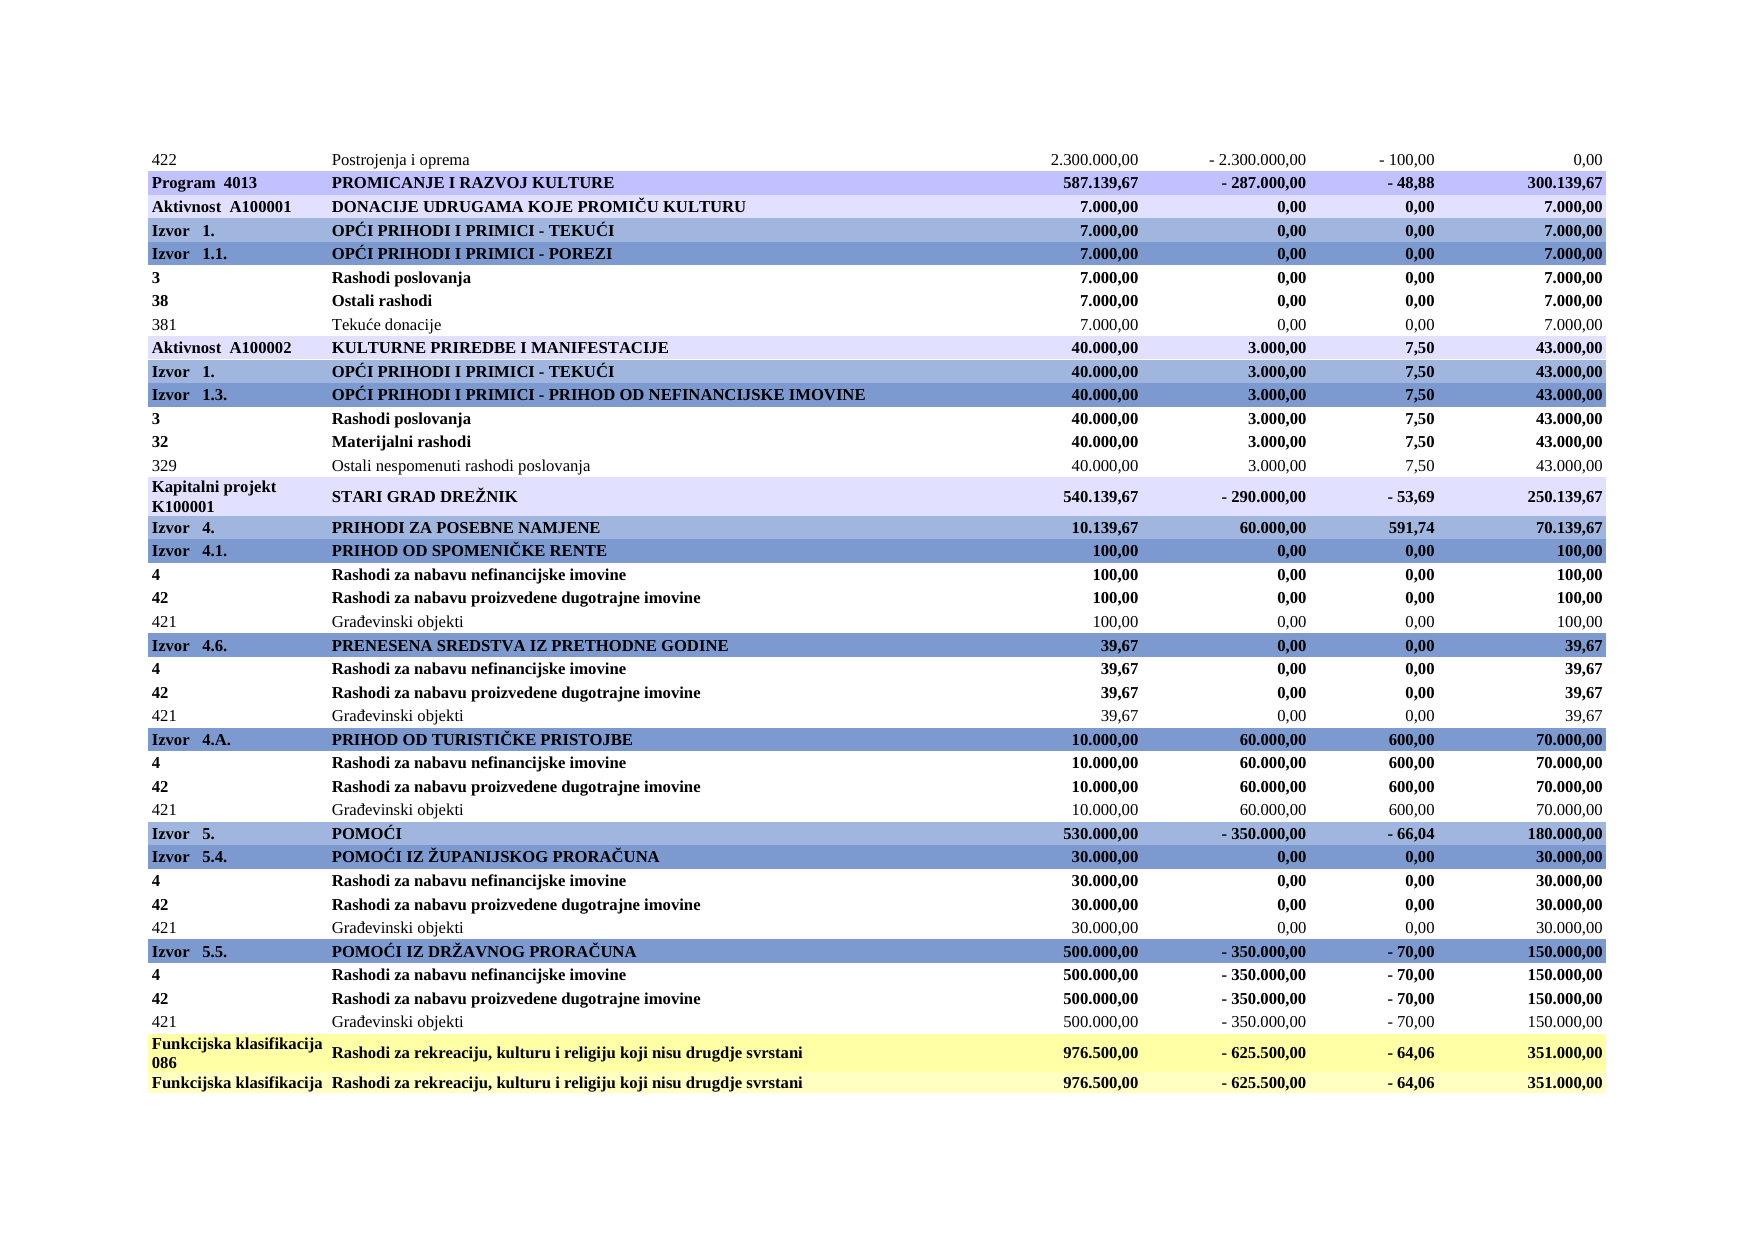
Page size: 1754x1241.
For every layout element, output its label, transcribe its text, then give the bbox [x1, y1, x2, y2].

table_cell 70.000,00 [1438, 798, 1606, 822]
table_cell 30.000,00 [1438, 869, 1606, 892]
table_cell - 287.000,00 [1142, 171, 1310, 195]
table_cell POMOĆI IZ DRŽAVNOG PRORAČUNA [328, 939, 974, 963]
table_cell 4 [148, 751, 328, 774]
table_cell Kapitalni projekt K100001 [148, 477, 328, 516]
table_cell 150.000,00 [1438, 1010, 1606, 1033]
table_cell 3.000,00 [1142, 454, 1310, 477]
table_cell 0,00 [1142, 610, 1310, 633]
table_cell Izvor 4. [148, 516, 328, 539]
table_cell 60.000,00 [1142, 798, 1310, 822]
table_cell 4 [148, 563, 328, 586]
table_cell 7.000,00 [1438, 242, 1606, 265]
table_cell Izvor 1. [148, 360, 328, 383]
table_cell 7.000,00 [1438, 265, 1606, 289]
table_cell 351.000,00 [1438, 1034, 1606, 1072]
table_cell 39,67 [1438, 657, 1606, 680]
table_cell - 625.500,00 [1142, 1034, 1310, 1072]
table_cell 0,00 [1310, 242, 1438, 265]
table_cell 0,00 [1142, 586, 1310, 610]
table_cell 500.000,00 [974, 939, 1142, 963]
table_cell - 53,69 [1310, 477, 1438, 516]
table_cell 0,00 [1142, 892, 1310, 916]
table_cell 0,00 [1142, 845, 1310, 869]
table_cell 43.000,00 [1438, 454, 1606, 477]
table_cell 600,00 [1310, 728, 1438, 751]
table_cell Aktivnost A100001 [148, 195, 328, 218]
table_cell 42 [148, 892, 328, 916]
table_cell Rashodi za nabavu nefinancijske imovine [328, 963, 974, 986]
table_cell 0,00 [1142, 916, 1310, 939]
table_cell 39,67 [974, 657, 1142, 680]
table_cell 38 [148, 289, 328, 312]
table_cell Izvor 4.A. [148, 728, 328, 751]
table_cell 0,00 [1438, 148, 1606, 171]
table_cell 7.000,00 [974, 242, 1142, 265]
table_cell Funkcijska klasifikacija 086 [148, 1034, 328, 1072]
table_cell - 350.000,00 [1142, 822, 1310, 845]
table_cell 300.139,67 [1438, 171, 1606, 195]
table_cell 70.000,00 [1438, 775, 1606, 798]
table_cell OPĆI PRIHODI I PRIMICI - POREZI [328, 242, 974, 265]
table_cell 10.000,00 [974, 728, 1142, 751]
table_cell Građevinski objekti [328, 916, 974, 939]
table_cell Rashodi za nabavu nefinancijske imovine [328, 657, 974, 680]
table_cell 500.000,00 [974, 963, 1142, 986]
table_cell 4 [148, 963, 328, 986]
table_cell 0,00 [1142, 195, 1310, 218]
table_cell DONACIJE UDRUGAMA KOJE PROMIČU KULTURU [328, 195, 974, 218]
table_cell 70.000,00 [1438, 728, 1606, 751]
table_cell 60.000,00 [1142, 751, 1310, 774]
table_cell 4 [148, 657, 328, 680]
table_cell PRIHOD OD SPOMENIČKE RENTE [328, 539, 974, 563]
table_cell Građevinski objekti [328, 610, 974, 633]
table_cell Rashodi za rekreaciju, kulturu i religiju koji nisu drugdje svrstani [328, 1034, 974, 1072]
table_cell 4 [148, 869, 328, 892]
table_cell 600,00 [1310, 751, 1438, 774]
table_cell 150.000,00 [1438, 963, 1606, 986]
table_cell Izvor 1.1. [148, 242, 328, 265]
table_cell 30.000,00 [1438, 916, 1606, 939]
table_cell 3 [148, 265, 328, 289]
table_cell 30.000,00 [1438, 892, 1606, 916]
table_cell OPĆI PRIHODI I PRIMICI - PRIHOD OD NEFINANCIJSKE IMOVINE [328, 383, 974, 407]
table_cell 421 [148, 704, 328, 727]
table_cell 0,00 [1310, 869, 1438, 892]
table_cell 3.000,00 [1142, 407, 1310, 430]
table_cell 600,00 [1310, 775, 1438, 798]
table_cell - 2.300.000,00 [1142, 148, 1310, 171]
table_cell 0,00 [1310, 218, 1438, 242]
table_cell 43.000,00 [1438, 407, 1606, 430]
table_cell 0,00 [1142, 680, 1310, 704]
table_cell 0,00 [1310, 704, 1438, 727]
table_cell - 64,06 [1310, 1034, 1438, 1072]
table_cell 3.000,00 [1142, 430, 1310, 454]
table_cell 0,00 [1142, 869, 1310, 892]
table_cell 43.000,00 [1438, 336, 1606, 359]
table_cell Aktivnost A100002 [148, 336, 328, 359]
table_cell 250.139,67 [1438, 477, 1606, 516]
table_cell 7.000,00 [974, 218, 1142, 242]
table_cell - 350.000,00 [1142, 1010, 1310, 1033]
table_cell 70.139,67 [1438, 516, 1606, 539]
table_cell 30.000,00 [974, 869, 1142, 892]
table_cell 500.000,00 [974, 1010, 1142, 1033]
table_cell Rashodi poslovanja [328, 265, 974, 289]
table_cell 381 [148, 313, 328, 336]
table_cell 0,00 [1310, 289, 1438, 312]
table_cell 43.000,00 [1438, 383, 1606, 407]
table_cell - 64,06 [1310, 1072, 1438, 1093]
table_cell 7.000,00 [1438, 289, 1606, 312]
table_cell 30.000,00 [974, 845, 1142, 869]
table_cell Postrojenja i oprema [328, 148, 974, 171]
table_cell 100,00 [1438, 539, 1606, 563]
table_cell - 350.000,00 [1142, 963, 1310, 986]
table_cell 976.500,00 [974, 1034, 1142, 1072]
table_cell 30.000,00 [974, 916, 1142, 939]
table_cell Građevinski objekti [328, 798, 974, 822]
table_cell 42 [148, 586, 328, 610]
table_cell 0,00 [1310, 657, 1438, 680]
table_cell 100,00 [1438, 563, 1606, 586]
table_cell 10.000,00 [974, 775, 1142, 798]
table_cell 40.000,00 [974, 454, 1142, 477]
table_cell 39,67 [1438, 680, 1606, 704]
table_cell Rashodi za nabavu proizvedene dugotrajne imovine [328, 986, 974, 1010]
table_cell - 625.500,00 [1142, 1072, 1310, 1093]
table_cell 60.000,00 [1142, 728, 1310, 751]
table_cell OPĆI PRIHODI I PRIMICI - TEKUĆI [328, 218, 974, 242]
table_cell 0,00 [1310, 892, 1438, 916]
table_cell 0,00 [1142, 218, 1310, 242]
table_cell 40.000,00 [974, 430, 1142, 454]
table_cell 329 [148, 454, 328, 477]
table_cell 150.000,00 [1438, 986, 1606, 1010]
table_cell 42 [148, 680, 328, 704]
table_cell - 350.000,00 [1142, 986, 1310, 1010]
table_cell 7.000,00 [974, 289, 1142, 312]
table_cell 40.000,00 [974, 407, 1142, 430]
table_cell Izvor 1.3. [148, 383, 328, 407]
table_cell POMOĆI [328, 822, 974, 845]
table_cell 2.300.000,00 [974, 148, 1142, 171]
table_cell 0,00 [1310, 563, 1438, 586]
table_cell 976.500,00 [974, 1072, 1142, 1093]
table_cell 3 [148, 407, 328, 430]
table_cell Građevinski objekti [328, 1010, 974, 1033]
table_cell 3.000,00 [1142, 360, 1310, 383]
table_cell 30.000,00 [974, 892, 1142, 916]
table_cell 7.000,00 [974, 313, 1142, 336]
table_cell Program 4013 [148, 171, 328, 195]
table_cell 540.139,67 [974, 477, 1142, 516]
table_cell 0,00 [1310, 845, 1438, 869]
table_cell 7.000,00 [1438, 313, 1606, 336]
table_cell Izvor 1. [148, 218, 328, 242]
table_cell 7,50 [1310, 383, 1438, 407]
table_cell PRENESENA SREDSTVA IZ PRETHODNE GODINE [328, 633, 974, 657]
table_cell 421 [148, 916, 328, 939]
table_cell Funkcijska klasifikacija [148, 1072, 328, 1093]
table_cell 421 [148, 1010, 328, 1033]
table_cell - 70,00 [1310, 986, 1438, 1010]
table_cell 43.000,00 [1438, 360, 1606, 383]
table_cell Ostali nespomenuti rashodi poslovanja [328, 454, 974, 477]
table_cell 0,00 [1310, 539, 1438, 563]
table_cell 0,00 [1142, 633, 1310, 657]
table_cell 351.000,00 [1438, 1072, 1606, 1093]
table_cell OPĆI PRIHODI I PRIMICI - TEKUĆI [328, 360, 974, 383]
table_cell 0,00 [1142, 242, 1310, 265]
table_cell 7,50 [1310, 336, 1438, 359]
table_cell 100,00 [974, 610, 1142, 633]
table_cell 100,00 [1438, 610, 1606, 633]
table_cell 40.000,00 [974, 360, 1142, 383]
table_cell - 290.000,00 [1142, 477, 1310, 516]
table_cell 10.000,00 [974, 798, 1142, 822]
table_cell 421 [148, 610, 328, 633]
table_cell Rashodi za nabavu proizvedene dugotrajne imovine [328, 892, 974, 916]
table_cell Rashodi poslovanja [328, 407, 974, 430]
table_cell Ostali rashodi [328, 289, 974, 312]
table_cell 421 [148, 798, 328, 822]
table_cell 0,00 [1310, 680, 1438, 704]
table_cell 600,00 [1310, 798, 1438, 822]
table_cell 10.139,67 [974, 516, 1142, 539]
table_cell 0,00 [1142, 563, 1310, 586]
table_cell - 70,00 [1310, 939, 1438, 963]
table_cell - 66,04 [1310, 822, 1438, 845]
table_cell 7.000,00 [1438, 195, 1606, 218]
table_cell Izvor 5. [148, 822, 328, 845]
table_cell Rashodi za nabavu proizvedene dugotrajne imovine [328, 680, 974, 704]
table_cell 3.000,00 [1142, 336, 1310, 359]
table_cell - 48,88 [1310, 171, 1438, 195]
table_cell 0,00 [1310, 195, 1438, 218]
table_cell STARI GRAD DREŽNIK [328, 477, 974, 516]
table_cell Izvor 4.1. [148, 539, 328, 563]
table_cell 7.000,00 [974, 265, 1142, 289]
table_cell 0,00 [1310, 610, 1438, 633]
table_cell 39,67 [1438, 704, 1606, 727]
table_cell 100,00 [974, 563, 1142, 586]
table_cell 39,67 [1438, 633, 1606, 657]
table_cell Rashodi za nabavu proizvedene dugotrajne imovine [328, 586, 974, 610]
table_cell 100,00 [974, 539, 1142, 563]
table_cell 42 [148, 775, 328, 798]
table_cell 150.000,00 [1438, 939, 1606, 963]
table_cell 40.000,00 [974, 336, 1142, 359]
table_cell 422 [148, 148, 328, 171]
table_cell PRIHODI ZA POSEBNE NAMJENE [328, 516, 974, 539]
table_cell 60.000,00 [1142, 516, 1310, 539]
table_cell 39,67 [974, 704, 1142, 727]
table_cell 530.000,00 [974, 822, 1142, 845]
table_cell 100,00 [974, 586, 1142, 610]
table_cell 39,67 [974, 633, 1142, 657]
table_cell PRIHOD OD TURISTIČKE PRISTOJBE [328, 728, 974, 751]
table_cell Rashodi za nabavu proizvedene dugotrajne imovine [328, 775, 974, 798]
table_cell 0,00 [1310, 633, 1438, 657]
table_cell 70.000,00 [1438, 751, 1606, 774]
table_cell 0,00 [1310, 916, 1438, 939]
table_cell 587.139,67 [974, 171, 1142, 195]
table_cell 0,00 [1142, 704, 1310, 727]
table_cell 30.000,00 [1438, 845, 1606, 869]
table_cell 180.000,00 [1438, 822, 1606, 845]
table_cell - 70,00 [1310, 963, 1438, 986]
table_cell POMOĆI IZ ŽUPANIJSKOG PRORAČUNA [328, 845, 974, 869]
table_cell 7,50 [1310, 454, 1438, 477]
table_cell PROMICANJE I RAZVOJ KULTURE [328, 171, 974, 195]
table_cell 10.000,00 [974, 751, 1142, 774]
table_cell 7.000,00 [974, 195, 1142, 218]
table_cell - 70,00 [1310, 1010, 1438, 1033]
table_cell Rashodi za nabavu nefinancijske imovine [328, 751, 974, 774]
table_cell KULTURNE PRIREDBE I MANIFESTACIJE [328, 336, 974, 359]
table_cell 0,00 [1310, 586, 1438, 610]
table_cell 0,00 [1142, 313, 1310, 336]
table_cell 7,50 [1310, 360, 1438, 383]
table_cell 42 [148, 986, 328, 1010]
table_cell 7,50 [1310, 407, 1438, 430]
table_cell - 350.000,00 [1142, 939, 1310, 963]
table_cell Izvor 5.5. [148, 939, 328, 963]
table_cell 591,74 [1310, 516, 1438, 539]
table_cell 0,00 [1142, 265, 1310, 289]
table_cell Rashodi za nabavu nefinancijske imovine [328, 563, 974, 586]
table_cell 500.000,00 [974, 986, 1142, 1010]
table_cell 0,00 [1142, 539, 1310, 563]
table_cell 0,00 [1310, 265, 1438, 289]
table_cell 7.000,00 [1438, 218, 1606, 242]
table_cell 39,67 [974, 680, 1142, 704]
table_cell Tekuće donacije [328, 313, 974, 336]
table_cell 3.000,00 [1142, 383, 1310, 407]
table_cell 0,00 [1142, 657, 1310, 680]
table_cell 32 [148, 430, 328, 454]
table_cell - 100,00 [1310, 148, 1438, 171]
table_cell Izvor 4.6. [148, 633, 328, 657]
table_cell Izvor 5.4. [148, 845, 328, 869]
table_cell Građevinski objekti [328, 704, 974, 727]
table_cell Materijalni rashodi [328, 430, 974, 454]
table_cell 0,00 [1142, 289, 1310, 312]
table_cell 40.000,00 [974, 383, 1142, 407]
table_cell 43.000,00 [1438, 430, 1606, 454]
table_cell Rashodi za rekreaciju, kulturu i religiju koji nisu drugdje svrstani [328, 1072, 974, 1093]
table_cell 0,00 [1310, 313, 1438, 336]
table_cell Rashodi za nabavu nefinancijske imovine [328, 869, 974, 892]
table_cell 7,50 [1310, 430, 1438, 454]
table_cell 60.000,00 [1142, 775, 1310, 798]
table_cell 100,00 [1438, 586, 1606, 610]
